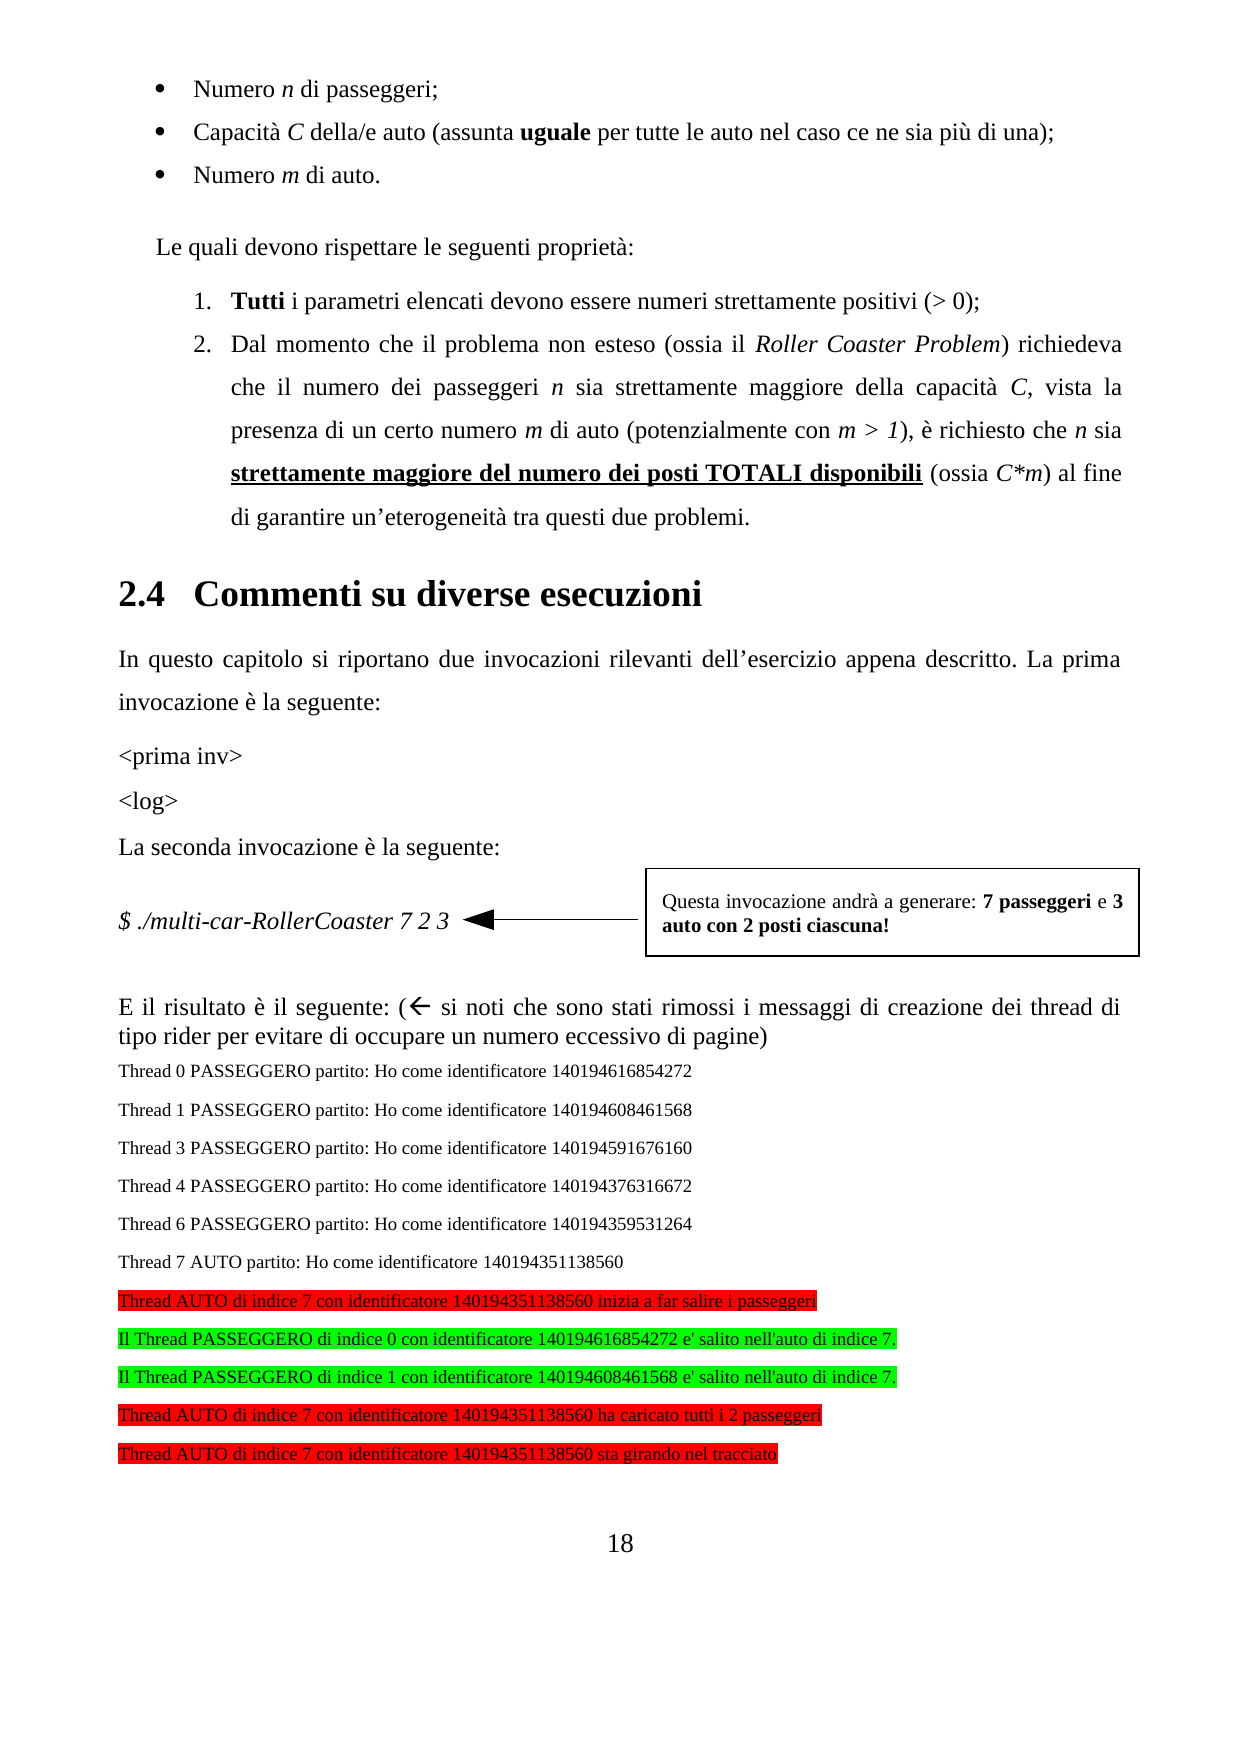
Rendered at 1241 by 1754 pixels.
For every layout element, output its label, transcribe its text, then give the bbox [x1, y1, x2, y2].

text In questo capitolo si riportano due invocazioni rilevanti dell’esercizio appena descritto. La prima invocazione è la seguente: [118, 644, 1122, 716]
text Questa invocazione andrà a generare: 7 passeggeri e 3 auto con 2 posti ciascuna! [662, 889, 1123, 937]
text Thread 1 PASSEGGERO partito: Ho come identificatore 140194608461568 [118, 1098, 1122, 1120]
text La seconda invocazione è la seguente: [118, 832, 1122, 860]
text Thread 6 PASSEGGERO partito: Ho come identificatore 140194359531264 [118, 1213, 1122, 1235]
text Thread 7 AUTO partito: Ho come identificatore 140194351138560 [118, 1251, 1122, 1273]
text Thread 0 PASSEGGERO partito: Ho come identificatore 140194616854272 [118, 1060, 1122, 1082]
text Il Thread PASSEGGERO di indice 0 con identificatore 140194616854272 e' salito nell'auto di indice 7. [118, 1328, 1122, 1349]
text <log> [118, 786, 1122, 815]
list Dal momento che il problema non esteso (ossia il Roller Coaster Problem) richiedeva che il numero dei passeggeri n sia strettamente maggiore della capacità C, vista la presenza di un certo numero m di auto (potenzialmente con m > 1), è richiesto che n sia strettamente maggiore del numero dei posti TOTALI disponibili (ossia C*m) al fine di garantire un’eterogeneità tra questi due problemi. [193, 329, 1122, 530]
text Il Thread PASSEGGERO di indice 1 con identificatore 140194608461568 e' salito nell'auto di indice 7. [118, 1366, 1122, 1388]
list Tutti i parametri elencati devono essere numeri strettamente positivi (> 0); [193, 286, 1122, 315]
text <prima inv> [118, 741, 1122, 769]
text Thread 4 PASSEGGERO partito: Ho come identificatore 140194376316672 [118, 1175, 1122, 1197]
text [647, 869, 1138, 955]
text Thread 3 PASSEGGERO partito: Ho come identificatore 140194591676160 [118, 1137, 1122, 1158]
text Le quali devono rispettare le seguenti proprietà: [156, 232, 1122, 261]
text $ ./multi-car-RollerCoaster 7 2 3 [118, 906, 645, 934]
text Thread AUTO di indice 7 con identificatore 140194351138560 ha caricato tutti i 2 passeggeri [118, 1404, 1122, 1426]
list Numero n di passeggeri; [156, 74, 1122, 103]
text Thread AUTO di indice 7 con identificatore 140194351138560 inizia a far salire i passeggeri [118, 1290, 1122, 1311]
text E il risultato è il seguente: ( si noti che sono stati rimossi i messaggi di creazione dei thread di tipo rider per evitare di occupare un numero eccessivo di pagine) [118, 992, 1122, 1050]
text Thread AUTO di indice 7 con identificatore 140194351138560 sta girando nel tracciato [118, 1443, 1122, 1464]
list Commenti su diverse esecuzioni [118, 572, 1122, 615]
list Numero m di auto. [156, 160, 1122, 189]
list Capacità C della/e auto (assunta uguale per tutte le auto nel caso ce ne sia più di una); [156, 117, 1122, 146]
